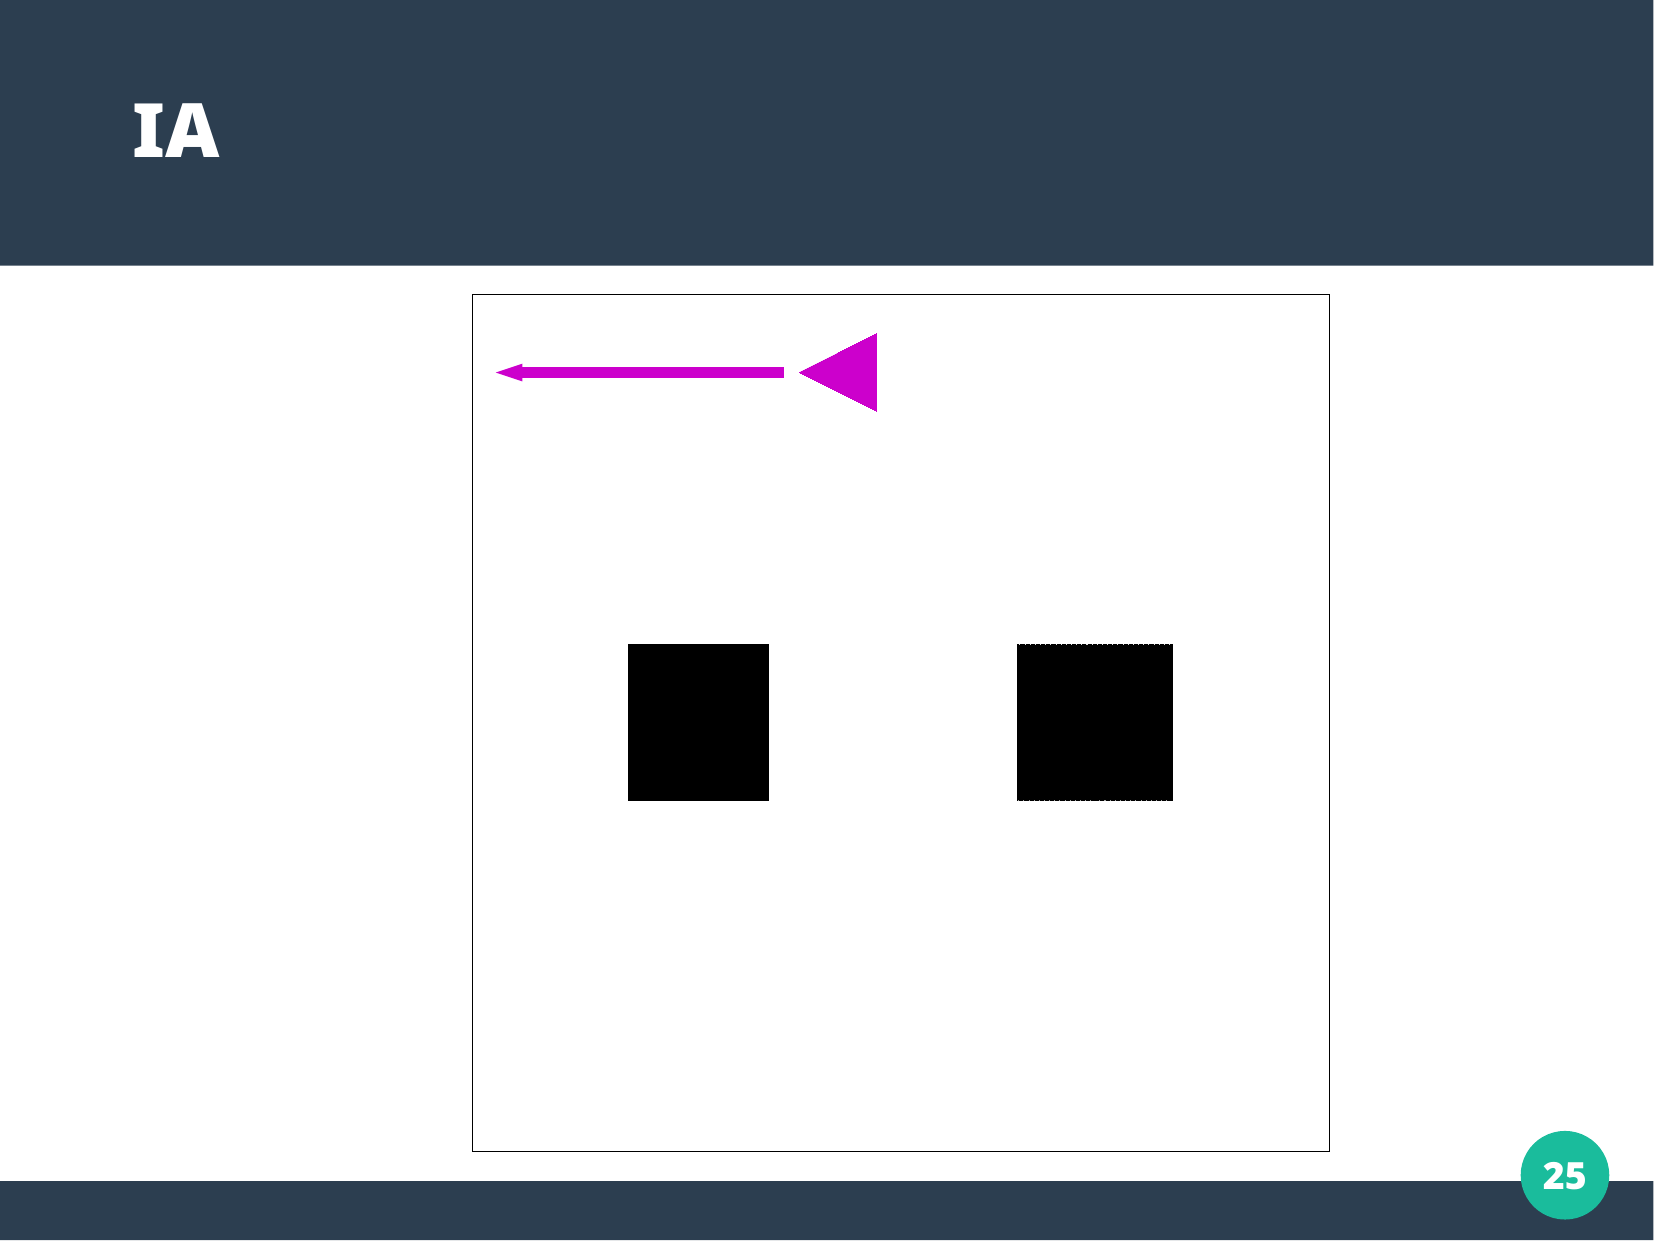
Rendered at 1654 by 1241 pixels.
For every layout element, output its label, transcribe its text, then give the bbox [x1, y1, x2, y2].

text_box [472, 294, 1330, 1152]
title IA [59, 49, 1595, 207]
